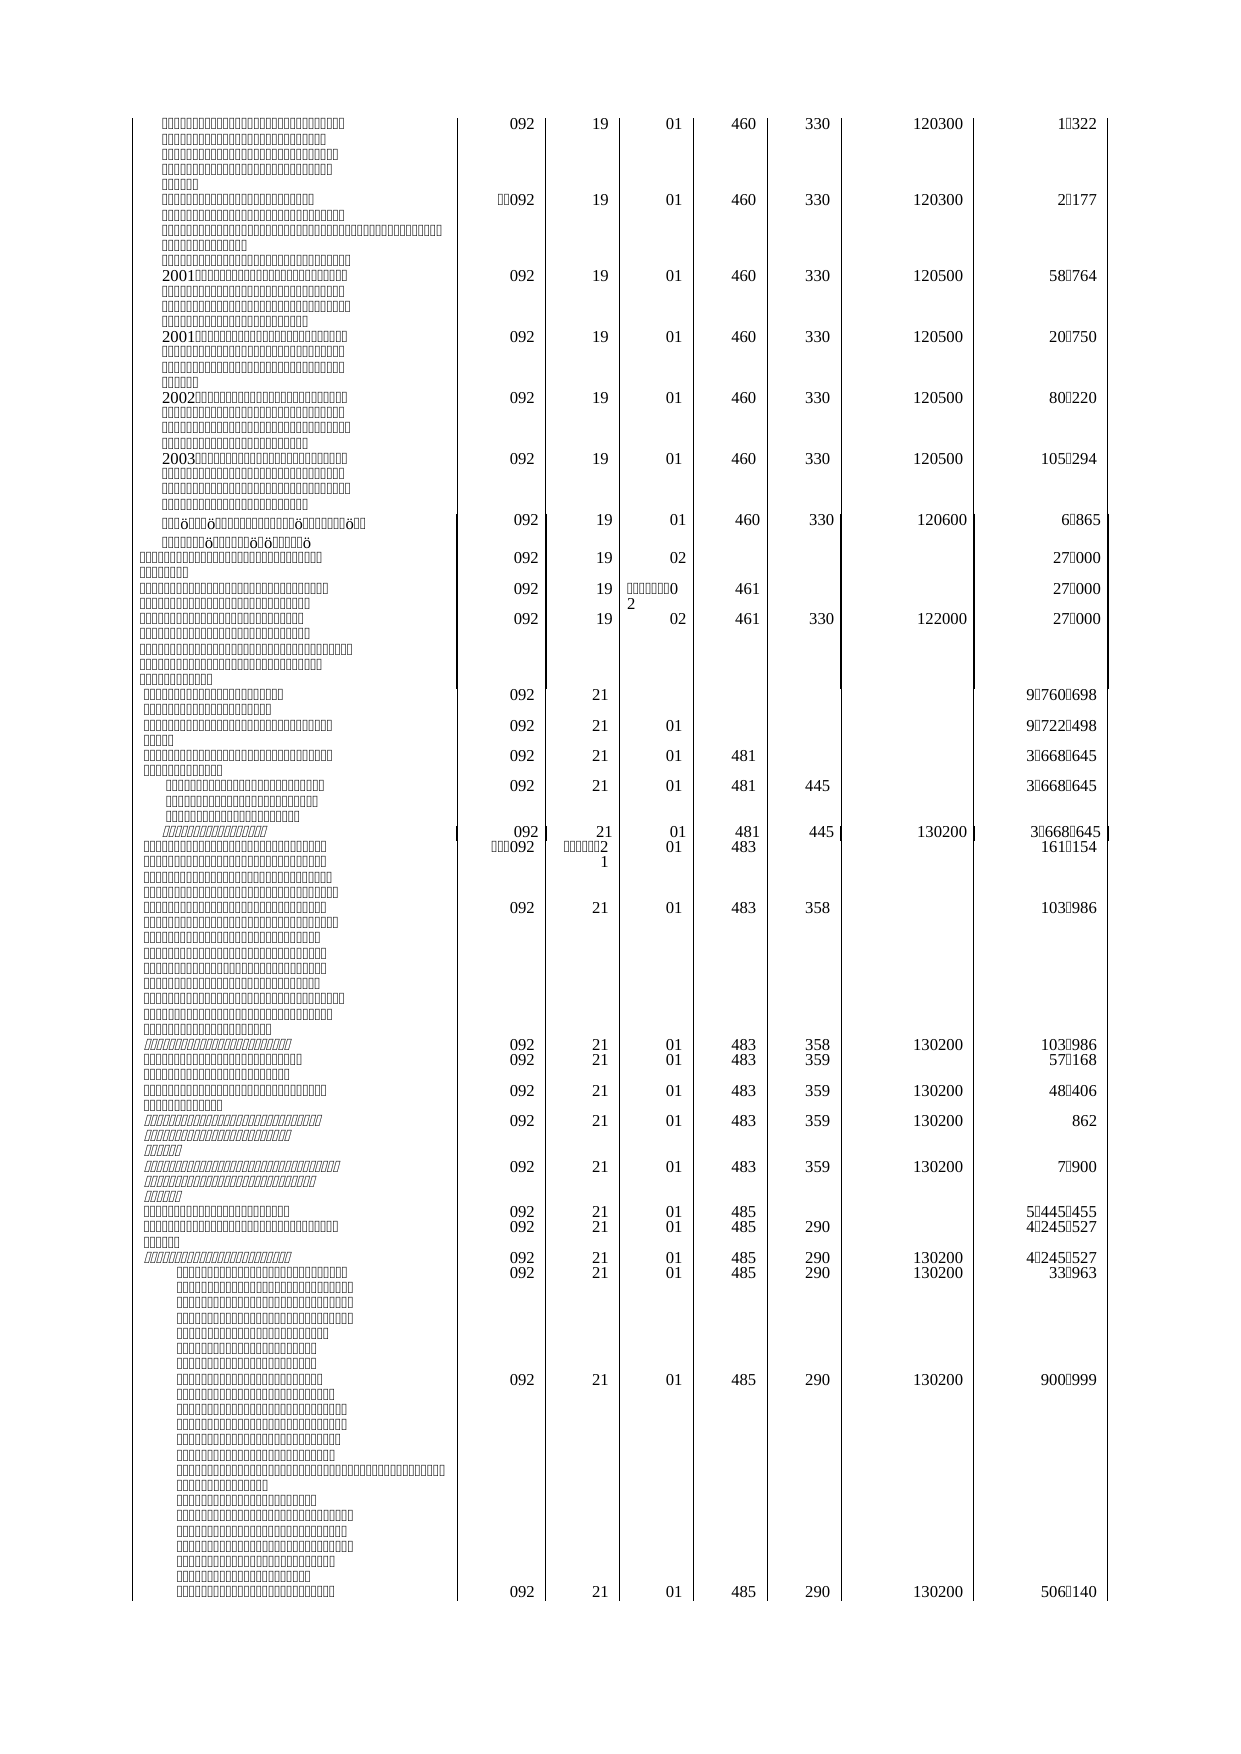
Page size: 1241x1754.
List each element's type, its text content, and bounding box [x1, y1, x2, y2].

table_cell [1109, 583, 1138, 613]
table_cell  [620, 719, 693, 750]
table_cell  [547, 826, 619, 841]
table_cell  [458, 583, 545, 613]
table_cell  [768, 1586, 841, 1601]
table_cell  [842, 1039, 973, 1054]
table_cell  [547, 613, 619, 689]
table_cell  [133, 1206, 457, 1221]
table_cell  [458, 1206, 545, 1221]
table_cell [1108, 1586, 1138, 1601]
table_cell  [974, 1586, 1107, 1601]
table_cell  [620, 552, 693, 582]
table_cell [1108, 1160, 1138, 1206]
table_cell  [768, 613, 840, 689]
table_cell [1108, 1267, 1138, 1373]
table_cell [1108, 1373, 1138, 1586]
table_cell  [842, 613, 973, 689]
table_cell  [974, 1039, 1107, 1054]
table_cell  [768, 1160, 841, 1206]
table_cell  [547, 514, 619, 552]
table_cell  [458, 902, 545, 1039]
table_cell  [694, 392, 767, 453]
table_cell  [620, 453, 693, 513]
table_cell  [694, 194, 767, 270]
table_cell  [768, 270, 841, 331]
table_cell  [620, 392, 693, 453]
table_cell  [546, 841, 619, 902]
table_cell  [768, 1115, 841, 1160]
table_cell  [974, 1084, 1107, 1115]
table_cell  [458, 1054, 545, 1084]
table_cell  [458, 1084, 545, 1115]
table_cell   [133, 583, 456, 613]
table_cell  [458, 453, 545, 513]
table_cell  [458, 118, 545, 194]
table_cell [1108, 902, 1138, 1039]
table_cell  [458, 331, 545, 392]
table_cell  [620, 331, 693, 392]
table_cell [1108, 841, 1138, 902]
table_cell [1108, 270, 1138, 331]
table_cell  [842, 1373, 973, 1586]
table_cell  [620, 1054, 693, 1084]
table_cell [768, 719, 841, 750]
table_cell [1108, 453, 1138, 513]
table_cell [1108, 780, 1138, 826]
table_cell  [620, 583, 693, 613]
table_cell  [842, 331, 973, 392]
table_cell  [975, 552, 1107, 582]
table_cell  [546, 270, 619, 331]
table_cell  [620, 1267, 693, 1373]
table_cell  [546, 1221, 619, 1252]
table_cell  [547, 552, 619, 582]
table_cell  [975, 826, 1107, 841]
table_cell  [133, 1586, 457, 1601]
table_cell              [133, 1373, 457, 1586]
table_cell  [620, 1221, 693, 1252]
table_cell   [133, 1221, 457, 1252]
table_cell  [768, 1221, 841, 1252]
table_cell  [768, 392, 841, 453]
table_cell  [458, 392, 545, 453]
table_cell     [133, 841, 457, 902]
table_cell   [133, 750, 457, 780]
table_cell      [133, 613, 456, 689]
table_cell [1108, 1039, 1138, 1054]
table_cell [1108, 194, 1138, 270]
table_cell  [842, 270, 973, 331]
table_cell [842, 689, 973, 719]
table_cell  [458, 1373, 545, 1586]
table_cell  [694, 1221, 767, 1252]
table_cell  [694, 1039, 767, 1054]
table_cell  [842, 194, 973, 270]
table_cell  [768, 453, 841, 513]
table_cell  [620, 118, 693, 194]
table_cell  [974, 1221, 1107, 1252]
table_cell [694, 689, 767, 719]
table_cell [842, 552, 973, 582]
table_cell  [133, 1039, 457, 1054]
table_cell  [546, 392, 619, 453]
table_cell  [458, 514, 545, 552]
table_cell  [546, 1115, 619, 1160]
table_cell  [458, 194, 545, 270]
table_cell  [768, 194, 841, 270]
table_cell  [458, 613, 545, 689]
table_cell [842, 719, 973, 750]
table_cell  [842, 1267, 973, 1373]
table_cell  [458, 1586, 545, 1601]
table_cell  [974, 841, 1107, 902]
table_cell  [546, 331, 619, 392]
table_cell [1108, 750, 1138, 780]
table_cell  [458, 552, 545, 582]
table_cell [1108, 331, 1138, 392]
table_cell      [133, 118, 457, 194]
table_cell  [620, 841, 693, 902]
table_cell [1108, 1054, 1138, 1084]
table_cell [768, 750, 841, 780]
table_cell  [694, 1267, 767, 1373]
table_cell  [694, 1206, 767, 1221]
table_cell [842, 902, 973, 1039]
table_cell  [546, 118, 619, 194]
table_cell  [974, 270, 1107, 331]
table_cell  [974, 1267, 1107, 1373]
table_cell  [546, 1084, 619, 1115]
table_cell    [133, 1160, 457, 1206]
table_cell  [694, 1373, 767, 1586]
table_cell  [974, 453, 1107, 513]
table_cell  [768, 1054, 841, 1084]
table_cell  [842, 1084, 973, 1115]
table_cell  [768, 1267, 841, 1373]
table_cell   [133, 689, 457, 719]
table_cell  [694, 1160, 767, 1206]
table_cell [842, 1206, 973, 1221]
table_cell  [974, 719, 1107, 750]
table_cell  [620, 1115, 693, 1160]
table_cell  [546, 1160, 619, 1206]
table_cell  [974, 750, 1107, 780]
table_cell  [974, 1115, 1107, 1160]
table_cell  [842, 453, 973, 513]
table_cell  [546, 780, 619, 826]
table_cell [842, 583, 973, 613]
table_cell  [974, 118, 1107, 194]
table_cell öööö öööö [133, 514, 456, 552]
table_cell  [694, 583, 767, 613]
table_cell [1108, 392, 1138, 453]
table_cell   [133, 719, 457, 750]
table_cell  [768, 1252, 841, 1267]
table_cell  [694, 902, 767, 1039]
table_cell   [133, 1054, 457, 1084]
table_cell  [458, 1115, 545, 1160]
table_cell  [458, 719, 545, 750]
table_cell  [694, 118, 767, 194]
table_cell  [842, 826, 973, 841]
table_cell  [620, 902, 693, 1039]
table_cell [842, 1054, 973, 1084]
table_cell  [620, 1084, 693, 1115]
table_cell  [974, 1160, 1107, 1206]
table_cell     [133, 453, 457, 513]
table_cell  [547, 583, 619, 613]
table_cell  [546, 1054, 619, 1084]
table_cell [768, 552, 840, 582]
table_cell  [458, 780, 545, 826]
table_cell  [974, 902, 1107, 1039]
table_cell  [458, 270, 545, 331]
table_cell  [458, 689, 545, 719]
table_cell  [620, 613, 693, 689]
table_cell  [974, 1206, 1107, 1221]
table_cell  [975, 583, 1107, 613]
table_cell [768, 841, 841, 902]
table_cell  [694, 1586, 767, 1601]
table_cell [842, 1221, 973, 1252]
table_cell  [546, 1252, 619, 1267]
table_cell  [546, 194, 619, 270]
table_cell  [974, 780, 1107, 826]
table_cell  [768, 826, 840, 841]
table_cell          [133, 902, 457, 1039]
table_cell [1108, 1221, 1138, 1252]
table_cell  [546, 453, 619, 513]
table_cell  [694, 1084, 767, 1115]
table_cell  [546, 1373, 619, 1586]
table_cell     [133, 392, 457, 453]
table_cell  [620, 780, 693, 826]
table_cell [694, 552, 767, 582]
table_cell  [620, 270, 693, 331]
table_cell  [694, 780, 767, 826]
table_cell [1109, 826, 1138, 841]
table_cell  [694, 1054, 767, 1084]
table_cell [620, 689, 693, 719]
table_cell  [694, 1252, 767, 1267]
table_cell [1109, 552, 1138, 582]
table_cell [768, 1206, 841, 1221]
table_cell  [842, 514, 973, 552]
table_cell [1108, 118, 1138, 194]
table_cell  [620, 194, 693, 270]
table_cell  [694, 841, 767, 902]
table_cell [1108, 1115, 1138, 1160]
table_cell  [768, 118, 841, 194]
table_cell [1109, 613, 1138, 689]
table_cell     [133, 331, 457, 392]
table_cell  [768, 331, 841, 392]
table_cell  [768, 1039, 841, 1054]
table_cell  [546, 902, 619, 1039]
table_cell  [974, 1054, 1107, 1084]
table_cell  [546, 1206, 619, 1221]
table_cell [842, 780, 973, 826]
table_cell [1108, 1084, 1138, 1115]
table_cell  [694, 331, 767, 392]
table_cell  [842, 392, 973, 453]
table_cell  [768, 902, 841, 1039]
table_cell  [768, 780, 841, 826]
table_cell  [620, 1160, 693, 1206]
table_cell  [842, 1160, 973, 1206]
table_cell  [620, 1373, 693, 1586]
table_cell  [620, 1039, 693, 1054]
table_cell  [546, 1039, 619, 1054]
table_cell [1108, 1252, 1138, 1267]
table_cell  [694, 613, 767, 689]
table_cell  [694, 1115, 767, 1160]
table_cell  [842, 118, 973, 194]
table_cell   [133, 1084, 457, 1115]
table_cell   [133, 552, 456, 582]
table_cell  [620, 1252, 693, 1267]
table_cell  [620, 826, 693, 841]
table_cell  [546, 1586, 619, 1601]
table_cell  [842, 1115, 973, 1160]
table_cell  [458, 1252, 545, 1267]
table_cell  [546, 719, 619, 750]
table_cell  [458, 826, 545, 841]
table_cell        [133, 1267, 457, 1373]
table_cell  [974, 1252, 1107, 1267]
table_cell [842, 750, 973, 780]
table_cell  [974, 392, 1107, 453]
table_cell  [458, 1221, 545, 1252]
table_cell  [620, 1206, 693, 1221]
table_cell  [974, 194, 1107, 270]
table_cell  [458, 1267, 545, 1373]
table_cell [1108, 719, 1138, 750]
table_cell  [546, 689, 619, 719]
table_cell [694, 719, 767, 750]
table_cell     [133, 270, 457, 331]
table_cell  [694, 270, 767, 331]
table_cell  [458, 841, 545, 902]
table_cell [768, 689, 841, 719]
table_cell  [694, 826, 767, 841]
table_cell  [620, 750, 693, 780]
table_cell  [768, 1373, 841, 1586]
table_cell  [133, 1252, 457, 1267]
table_cell  [975, 514, 1107, 552]
table_cell  [768, 514, 840, 552]
table_cell  [694, 453, 767, 513]
table_cell  [546, 1267, 619, 1373]
table_cell [842, 841, 973, 902]
table_cell [1108, 1206, 1138, 1221]
table_cell  [842, 1586, 973, 1601]
table_cell  [768, 1084, 841, 1115]
table_cell  [458, 1160, 545, 1206]
table_cell  [133, 826, 456, 841]
table_cell  [974, 1373, 1107, 1586]
table_cell  [975, 613, 1107, 689]
table_cell [1109, 514, 1138, 552]
table_cell  [974, 689, 1107, 719]
table_cell  [458, 750, 545, 780]
table_cell [768, 583, 840, 613]
table_cell [1108, 689, 1138, 719]
table_cell  [694, 750, 767, 780]
table_cell  [974, 331, 1107, 392]
table_cell  [620, 1586, 693, 1601]
table_cell  [694, 514, 767, 552]
table_cell     [133, 194, 457, 270]
table_cell  [620, 514, 693, 552]
table_cell    [133, 780, 457, 826]
table_cell    [133, 1115, 457, 1160]
table_cell  [546, 750, 619, 780]
table_cell  [458, 1039, 545, 1054]
table_cell  [842, 1252, 973, 1267]
